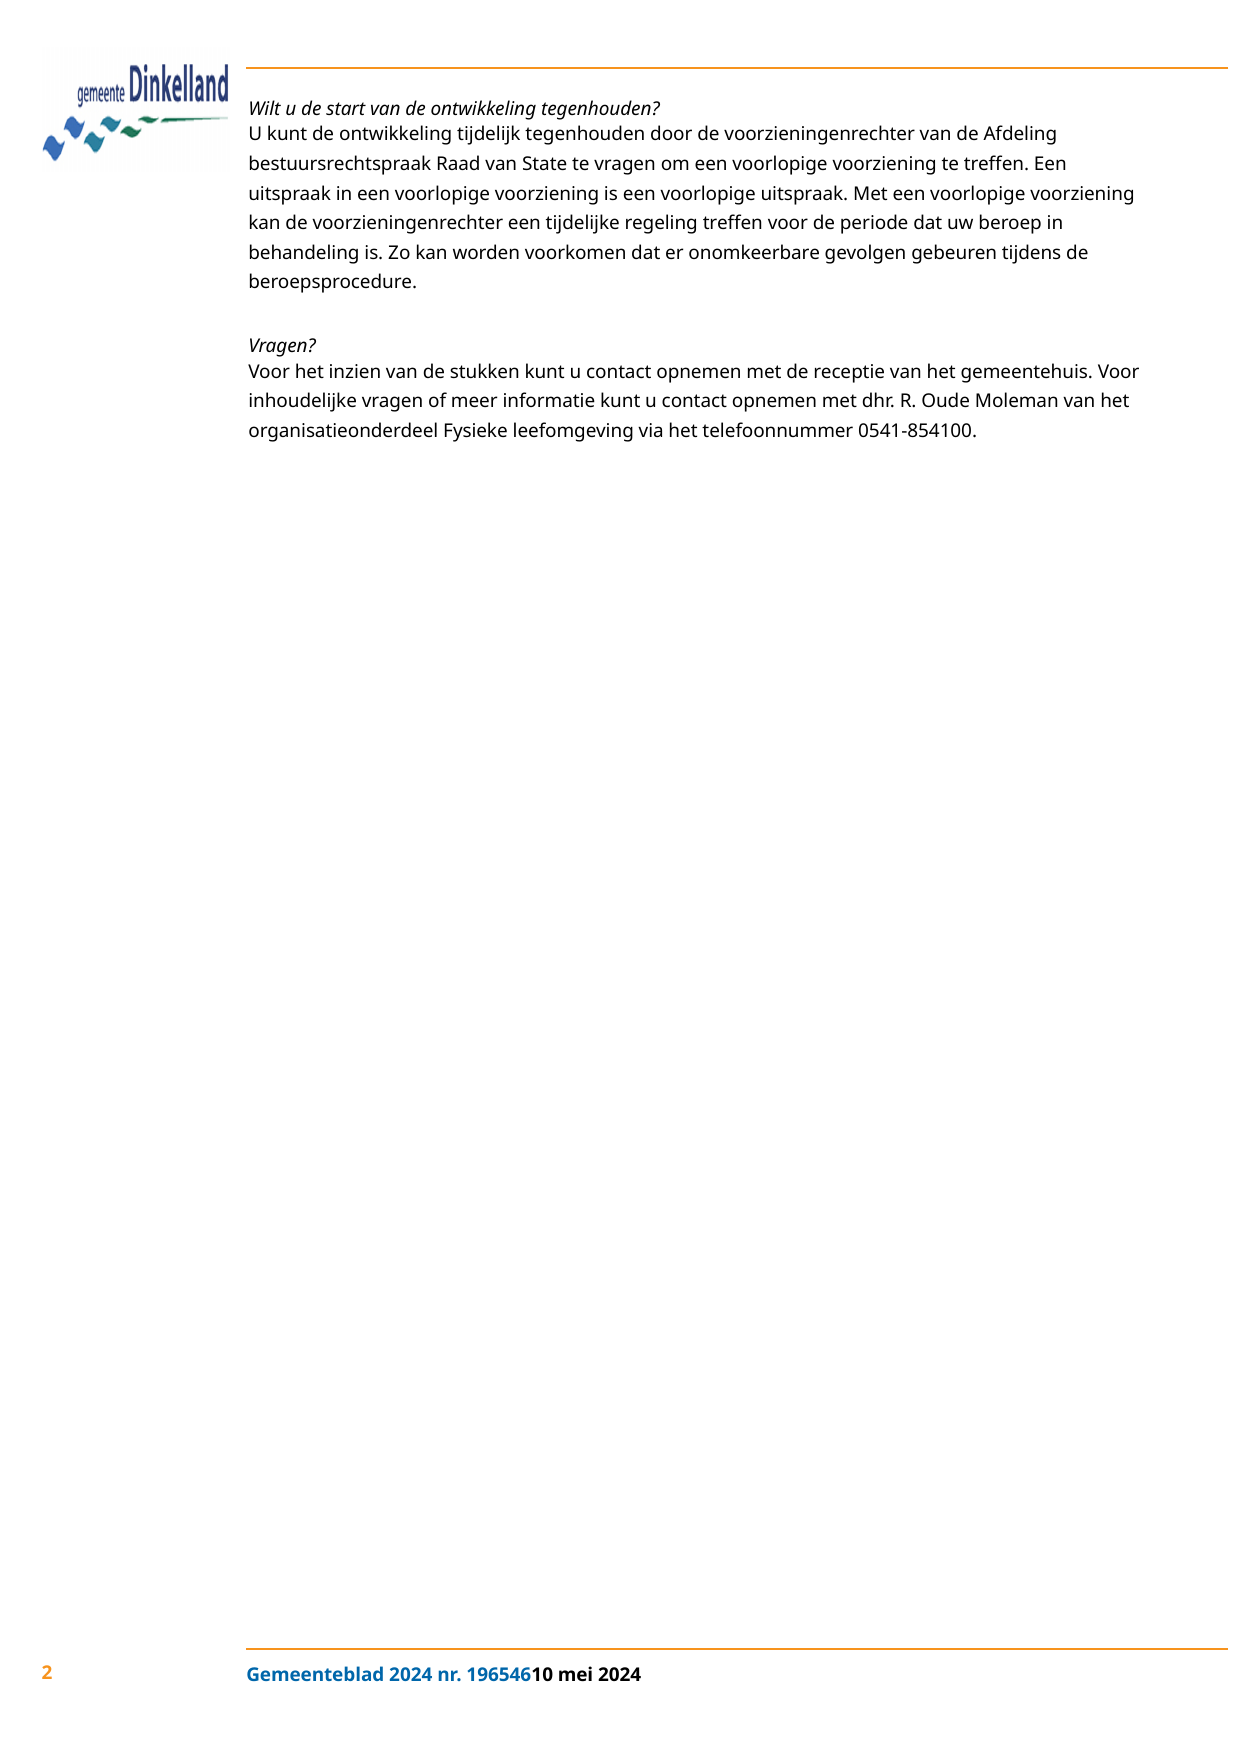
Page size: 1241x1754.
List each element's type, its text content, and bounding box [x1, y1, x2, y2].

text Vragen? [248, 332, 1152, 358]
text Voor het inzien van de stukken kunt u contact opnemen met de receptie van het gemeentehuis. Voor inhoudelijke vragen of meer informatie kunt u contact opnemen met dhr. R. Oude Moleman van het organisatieonderdeel Fysieke leefomgeving via het telefoonnummer 0541-854100. [248, 358, 1152, 443]
picture [41, 47, 231, 172]
text Wilt u de start van de ontwikkeling tegenhouden? [248, 95, 1152, 121]
text U kunt de ontwikkeling tijdelijk tegenhouden door de voorzieningenrechter van de Afdeling bestuursrechtspraak Raad van State te vragen om een voorlopige voorziening te treffen. Een uitspraak in een voorlopige voorziening is een voorlopige uitspraak. Met een voorlopige voorziening kan de voorzieningenrechter een tijdelijke regeling treffen voor de periode dat uw beroep in behandeling is. Zo kan worden voorkomen dat er onomkeerbare gevolgen gebeuren tijdens de beroepsprocedure. [248, 121, 1152, 294]
